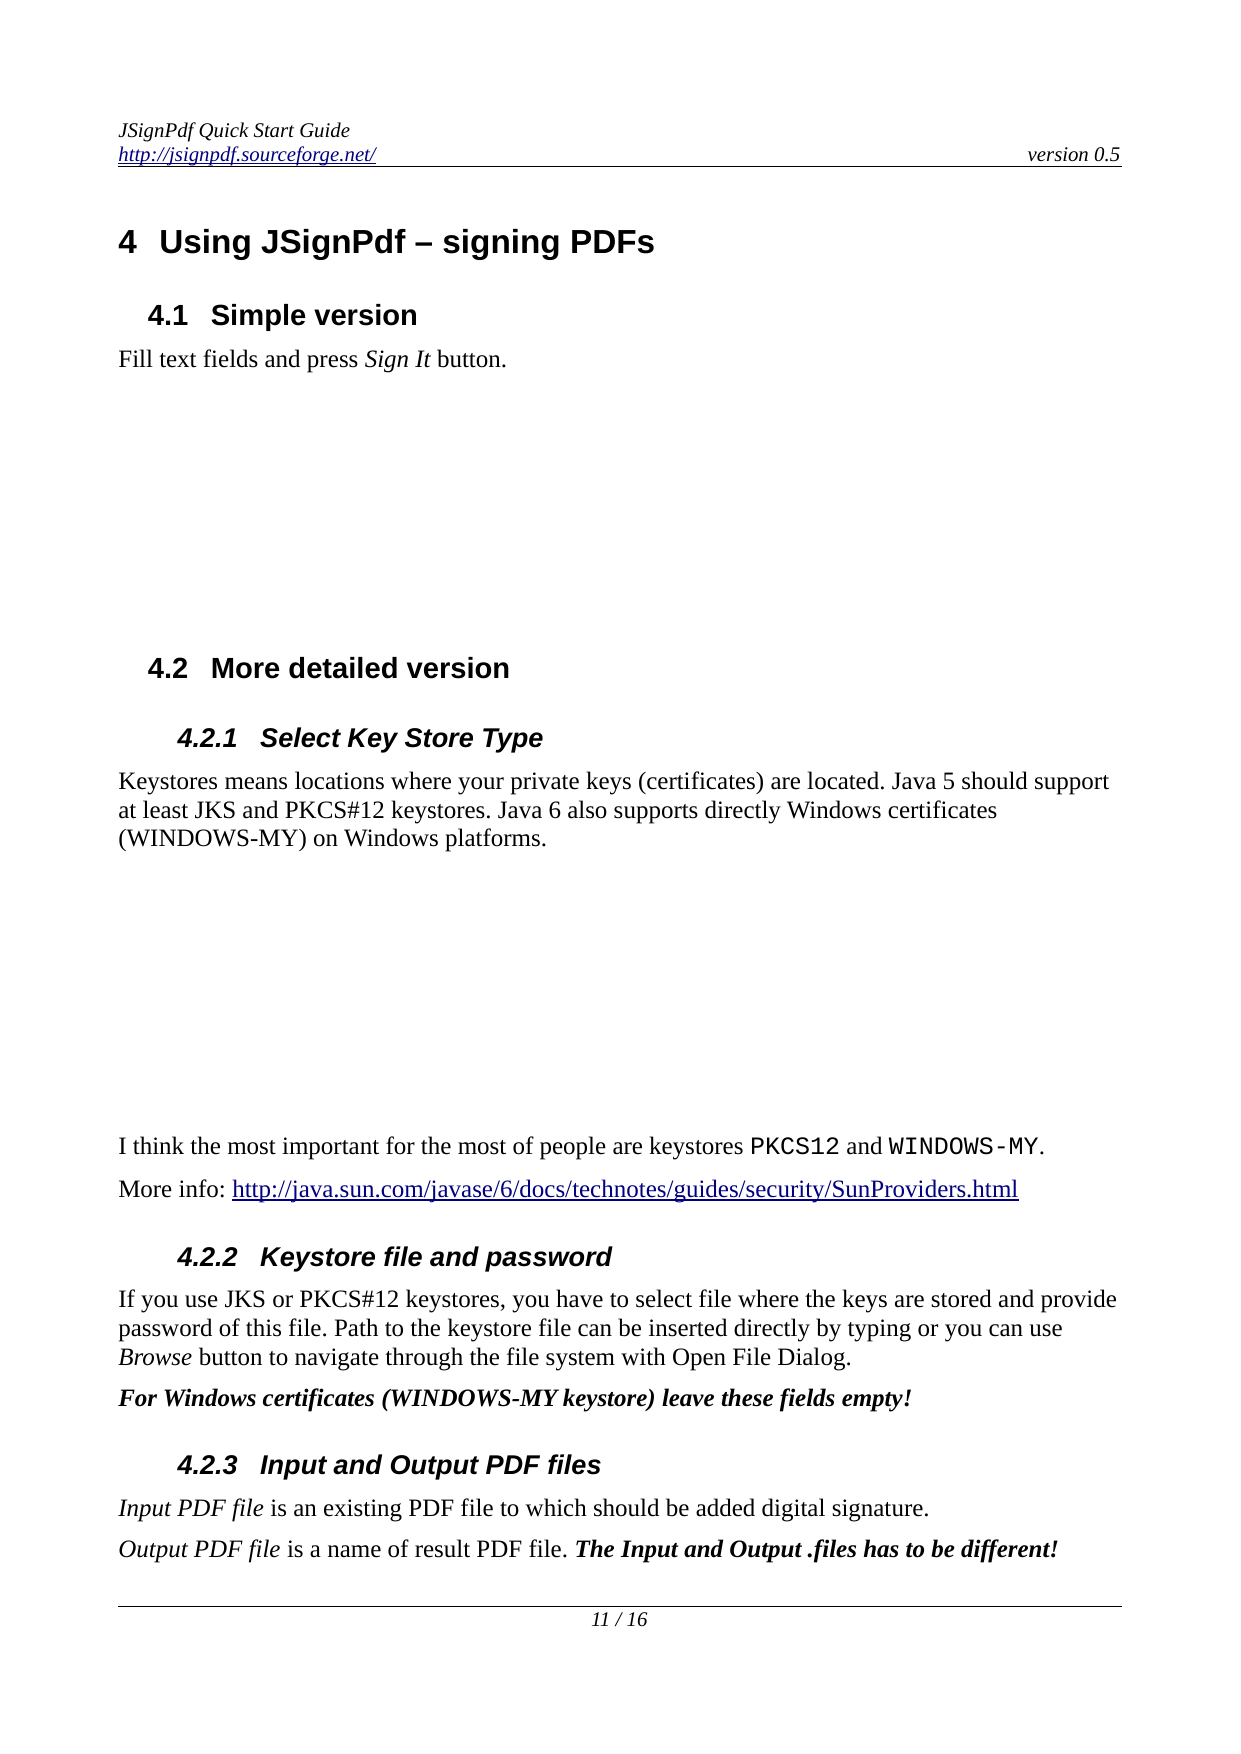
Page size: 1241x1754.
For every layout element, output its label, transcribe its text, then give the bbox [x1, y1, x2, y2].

text I think the most important for the most of people are keystores PKCS12 and WINDOWS-MY. [118, 865, 1122, 1162]
text If you use JKS or PKCS#12 keystores, you have to select file where the keys are stored and provide password of this file. Path to the keystore file can be inserted directly by typing or you can use Browse button to navigate through the file system with Open File Dialog. [118, 1284, 1122, 1371]
subtitle More detailed version [148, 410, 1116, 685]
subtitle Select Key Store Type [177, 722, 1122, 753]
text More info: http://java.sun.com/javase/6/docs/technotes/guides/security/SunProviders.html [118, 1174, 1122, 1203]
text For Windows certificates (WINDOWS-MY keystore) leave these fields empty! [118, 1383, 1122, 1412]
subtitle Using JSignPdf – signing PDFs [118, 222, 1122, 260]
text Input PDF file is an existing PDF file to which should be added digital signature. [118, 1493, 1122, 1522]
text Output PDF file is a name of result PDF file. The Input and Output .files has to be different! [118, 1534, 1122, 1563]
subtitle Keystore file and password [177, 1241, 1122, 1272]
text Keystores means locations where your private keys (certificates) are located. Java 5 should support at least JKS and PKCS#12 keystores. Java 6 also supports directly Windows certificates (WINDOWS-MY) on Windows platforms. [118, 766, 1122, 852]
subtitle Simple version [148, 298, 1116, 331]
text Fill text fields and press Sign It button. [118, 344, 1122, 372]
subtitle Input and Output PDF files [177, 1449, 1122, 1481]
